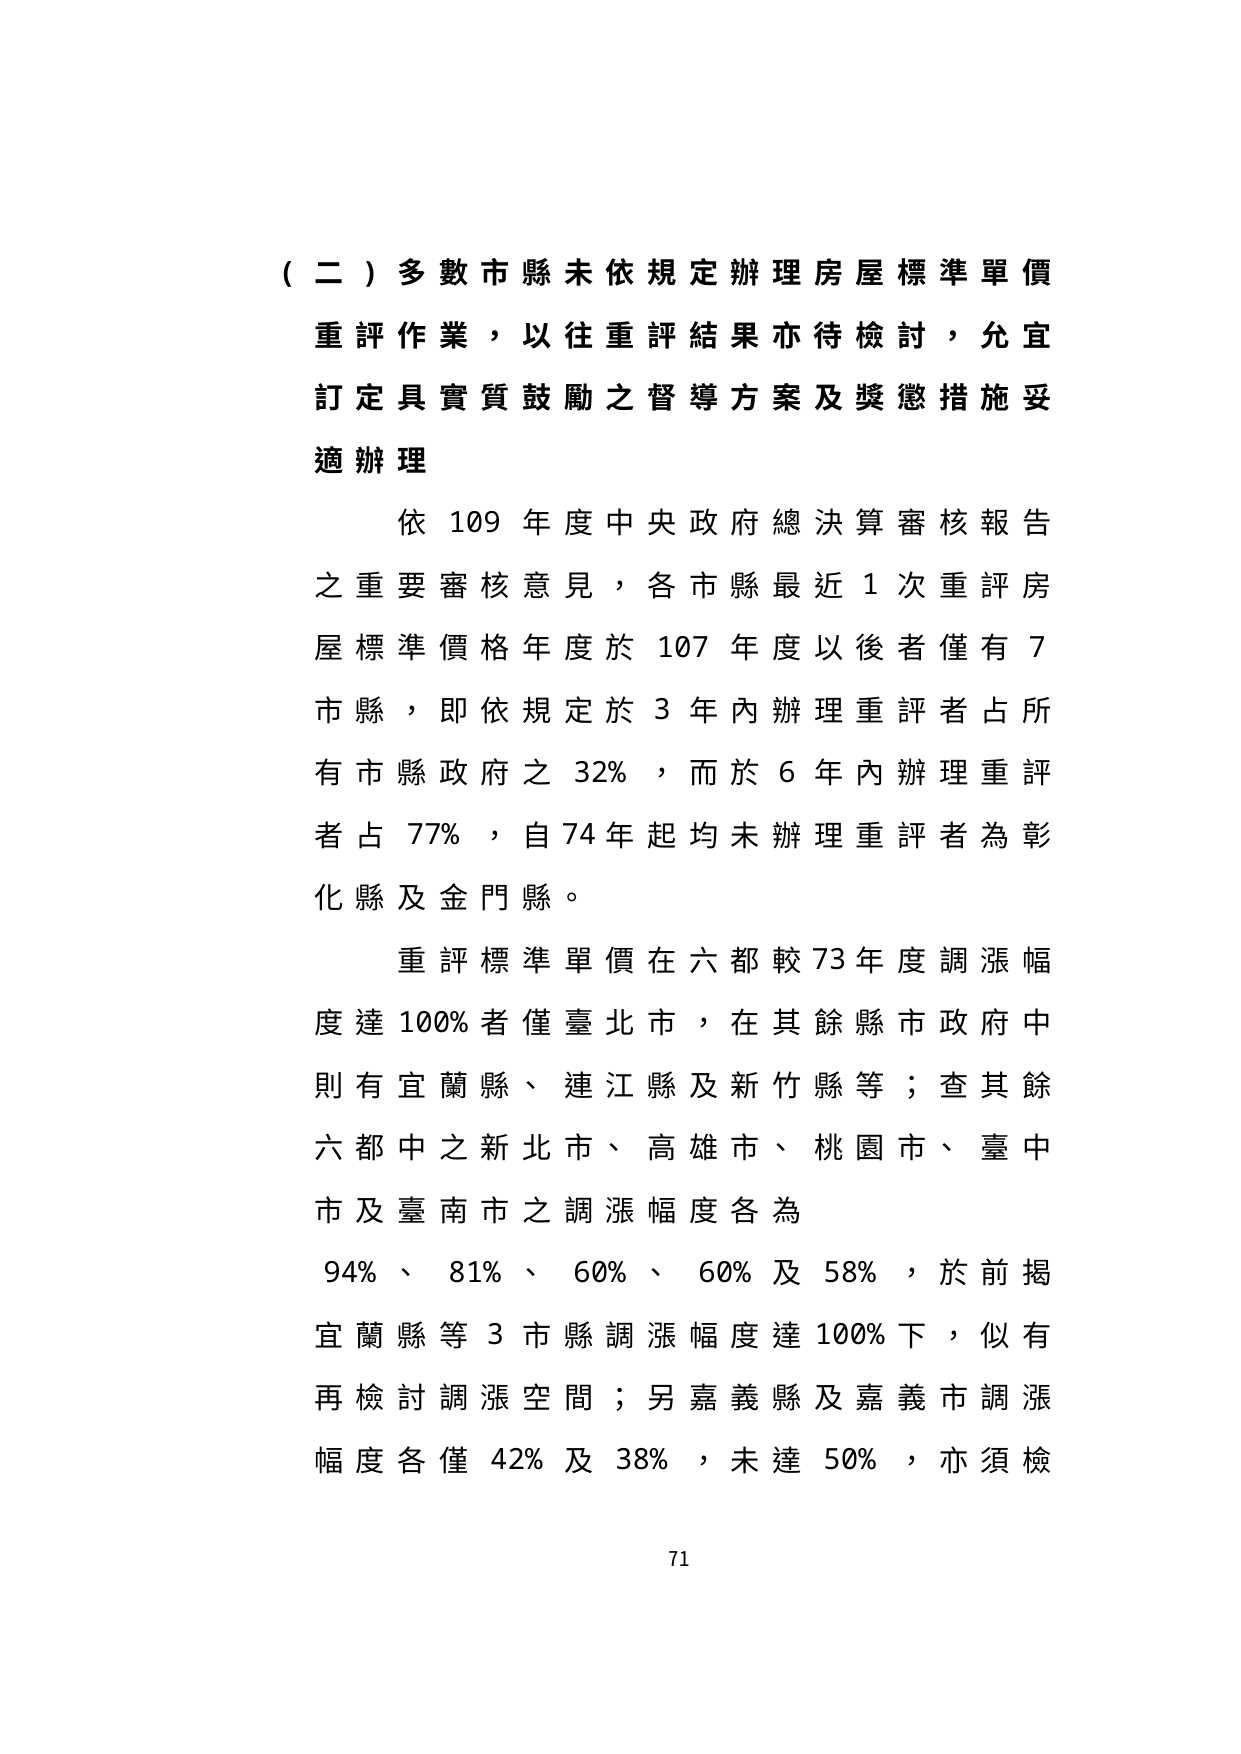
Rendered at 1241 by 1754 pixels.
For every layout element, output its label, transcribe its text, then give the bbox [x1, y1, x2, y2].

text 重評標準單價在六都較73年度調漲幅度達100%者僅臺北市，在其餘縣市政府中則有宜蘭縣、連江縣及新竹縣等；查其餘六都中之新北市、高雄市、桃園市、臺中市及臺南市之調漲幅度各為94%、81%、60%、60%及58%，於前揭宜蘭縣等3市縣調漲幅度達100%下，似有再檢討調漲空間；另嘉義縣及嘉義市調漲幅度各僅42%及38%，未達50%，亦須檢 [242, 917, 1058, 1479]
text 依109年度中央政府總決算審核報告之重要審核意見，各市縣最近1次重評房屋標準價格年度於107年度以後者僅有7市縣，即依規定於3年內辦理重評者占所有市縣政府之32%，而於6年內辦理重評者占77%，自74年起均未辦理重評者為彰化縣及金門縣。 [242, 479, 1058, 917]
text (二)多數市縣未依規定辦理房屋標準單價重評作業，以往重評結果亦待檢討，允宜訂定具實質鼓勵之督導方案及獎懲措施妥適辦理 [242, 229, 1058, 479]
